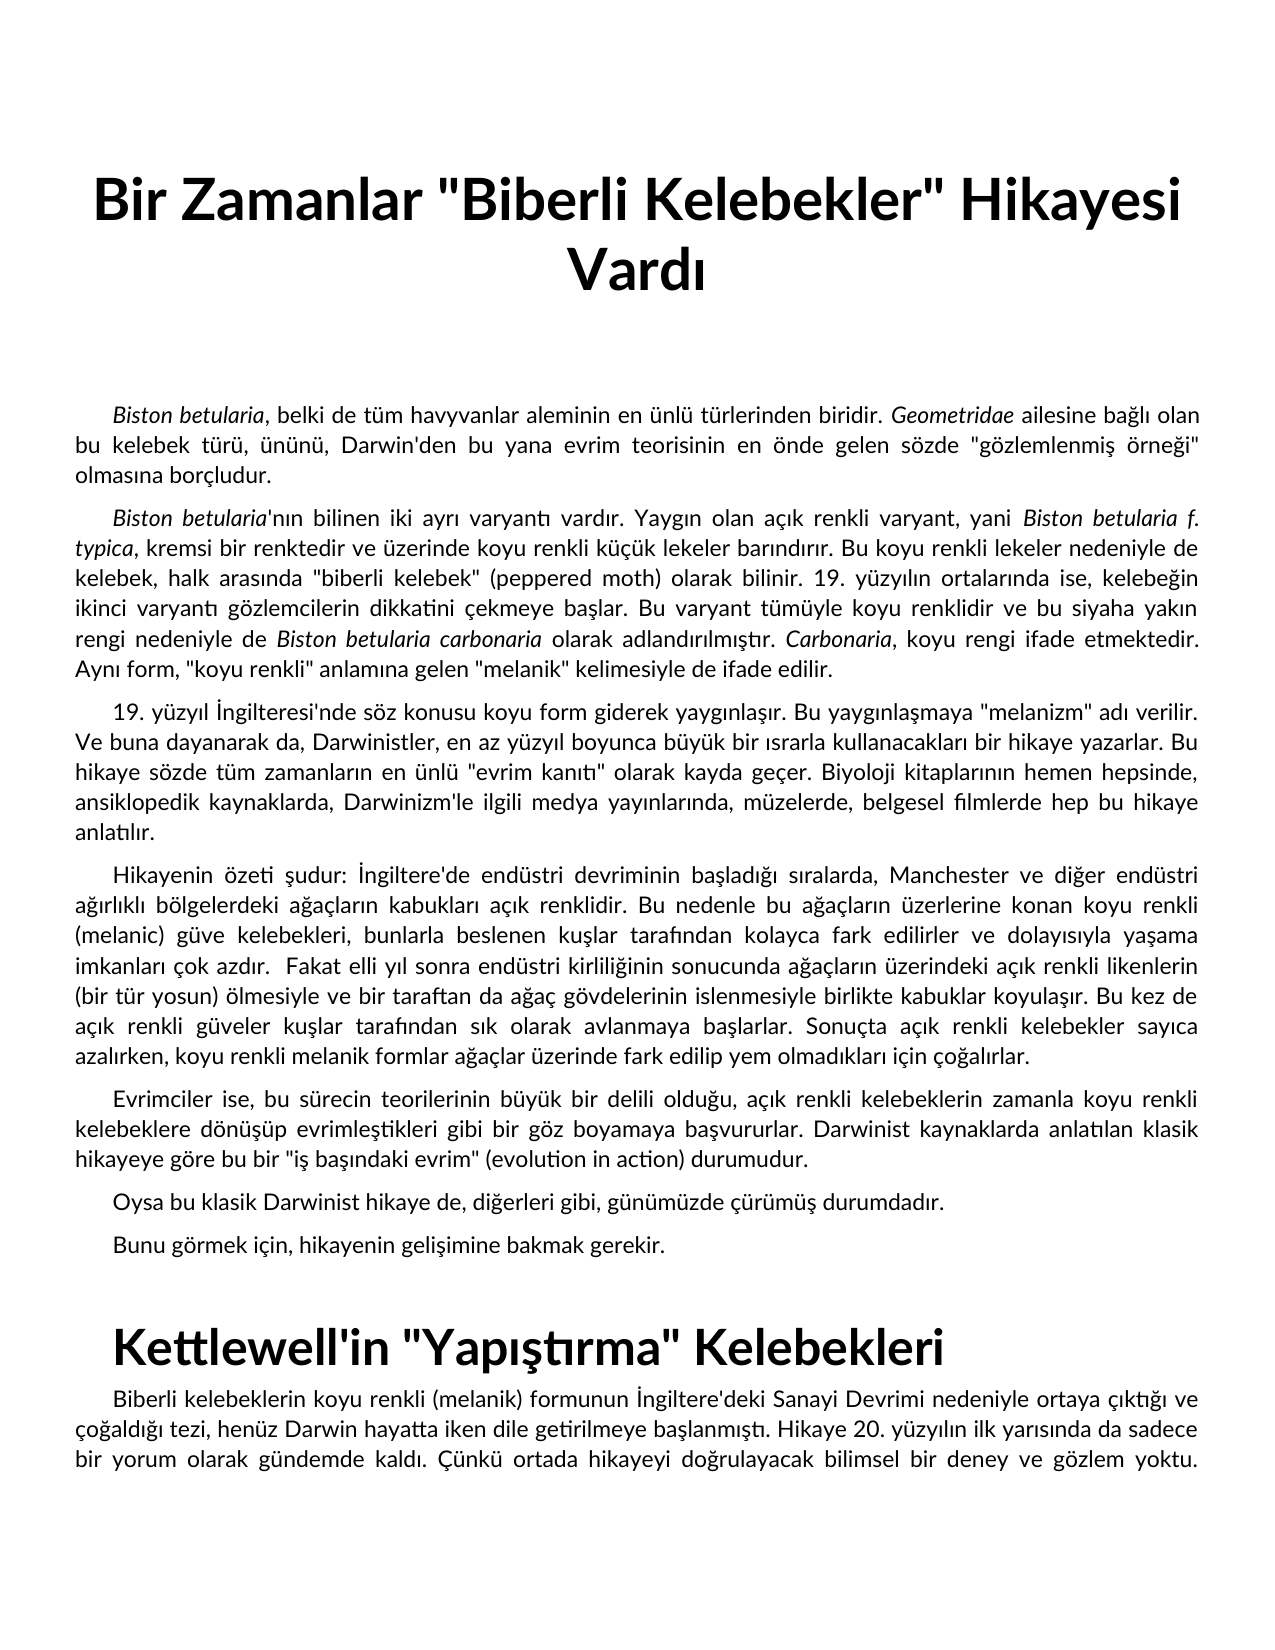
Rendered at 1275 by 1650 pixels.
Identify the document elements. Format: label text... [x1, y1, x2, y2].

text Bunu görmek için, hikayenin gelişimine bakmak gerekir. [75, 1231, 1200, 1258]
text Biston betularia'nın bilinen iki ayrı varyantı vardır. Yaygın olan açık renkli varyant, yani Biston betularia f. typica, kremsi bir renktedir ve üzerinde koyu renkli küçük lekeler barındırır. Bu koyu renkli lekeler nedeniyle de kelebek, halk arasında "biberli kelebek" (peppered moth) olarak bilinir. 19. yüzyılın ortalarında ise, kelebeğin ikinci varyantı gözlemcilerin dikkatini çekmeye başlar. Bu varyant tümüyle koyu renklidir ve bu siyaha yakın rengi nedeniyle de Biston betularia carbonaria olarak adlandırılmıştır. Carbonaria, koyu rengi ifade etmektedir. Aynı form, "koyu renkli" anlamına gelen "melanik" kelimesiyle de ifade edilir. [75, 503, 1200, 682]
text Biston betularia, belki de tüm havyvanlar aleminin en ünlü türlerinden biridir. Geometridae ailesine bağlı olan bu kelebek türü, ününü, Darwin'den bu yana evrim teorisinin en önde gelen sözde "gözlemlenmiş örneği" olmasına borçludur. [75, 400, 1200, 488]
text Biberli kelebeklerin koyu renkli (melanik) formunun İngiltere'deki Sanayi Devrimi nedeniyle ortaya çıktığı ve çoğaldığı tezi, henüz Darwin hayatta iken dile getirilmeye başlanmıştı. Hikaye 20. yüzyılın ilk yarısında da sadece bir yorum olarak gündemde kaldı. Çünkü ortada hikayeyi doğrulayacak bilimsel bir deney ve gözlem yoktu. [75, 1384, 1200, 1472]
text Evrimciler ise, bu sürecin teorilerinin büyük bir delili olduğu, açık renkli kelebeklerin zamanla koyu renkli kelebeklere dönüşüp evrimleştikleri gibi bir göz boyamaya başvururlar. Darwinist kaynaklarda anlatılan klasik hikayeye göre bu bir "iş başındaki evrim" (evolution in action) durumudur. [75, 1085, 1200, 1173]
subtitle Bir Zamanlar "Biberli Kelebekler" Hikayesi Vardı [75, 162, 1200, 302]
text Oysa bu klasik Darwinist hikaye de, diğerleri gibi, günümüzde çürümüş durumdadır. [75, 1188, 1200, 1215]
text 19. yüzyıl İngilteresi'nde söz konusu koyu form giderek yaygınlaşır. Bu yaygınlaşmaya "melanizm" adı verilir. Ve buna dayanarak da, Darwinistler, en az yüzyıl boyunca büyük bir ısrarla kullanacakları bir hikaye yazarlar. Bu hikaye sözde tüm zamanların en ünlü "evrim kanıtı" olarak kayda geçer. Biyoloji kitaplarının hemen hepsinde, ansiklopedik kaynaklarda, Darwinizm'le ilgili medya yayınlarında, müzelerde, belgesel filmlerde hep bu hikaye anlatılır. [75, 697, 1200, 846]
text Hikayenin özeti şudur: İngiltere'de endüstri devriminin başladığı sıralarda, Manchester ve diğer endüstri ağırlıklı bölgelerdeki ağaçların kabukları açık renklidir. Bu nedenle bu ağaçların üzerlerine konan koyu renkli (melanic) güve kelebekleri, bunlarla beslenen kuşlar tarafından kolayca fark edilirler ve dolayısıyla yaşama imkanları çok azdır. Fakat elli yıl sonra endüstri kirliliğinin sonucunda ağaçların üzerindeki açık renkli likenlerin (bir tür yosun) ölmesiyle ve bir taraftan da ağaç gövdelerinin islenmesiyle birlikte kabuklar koyulaşır. Bu kez de açık renkli güveler kuşlar tarafından sık olarak avlanmaya başlarlar. Sonuçta açık renkli kelebekler sayıca azalırken, koyu renkli melanik formlar ağaçlar üzerinde fark edilip yem olmadıkları için çoğalırlar. [75, 861, 1200, 1069]
subtitle Kettlewell'in "Yapıştırma" Kelebekleri [112, 1316, 1200, 1376]
